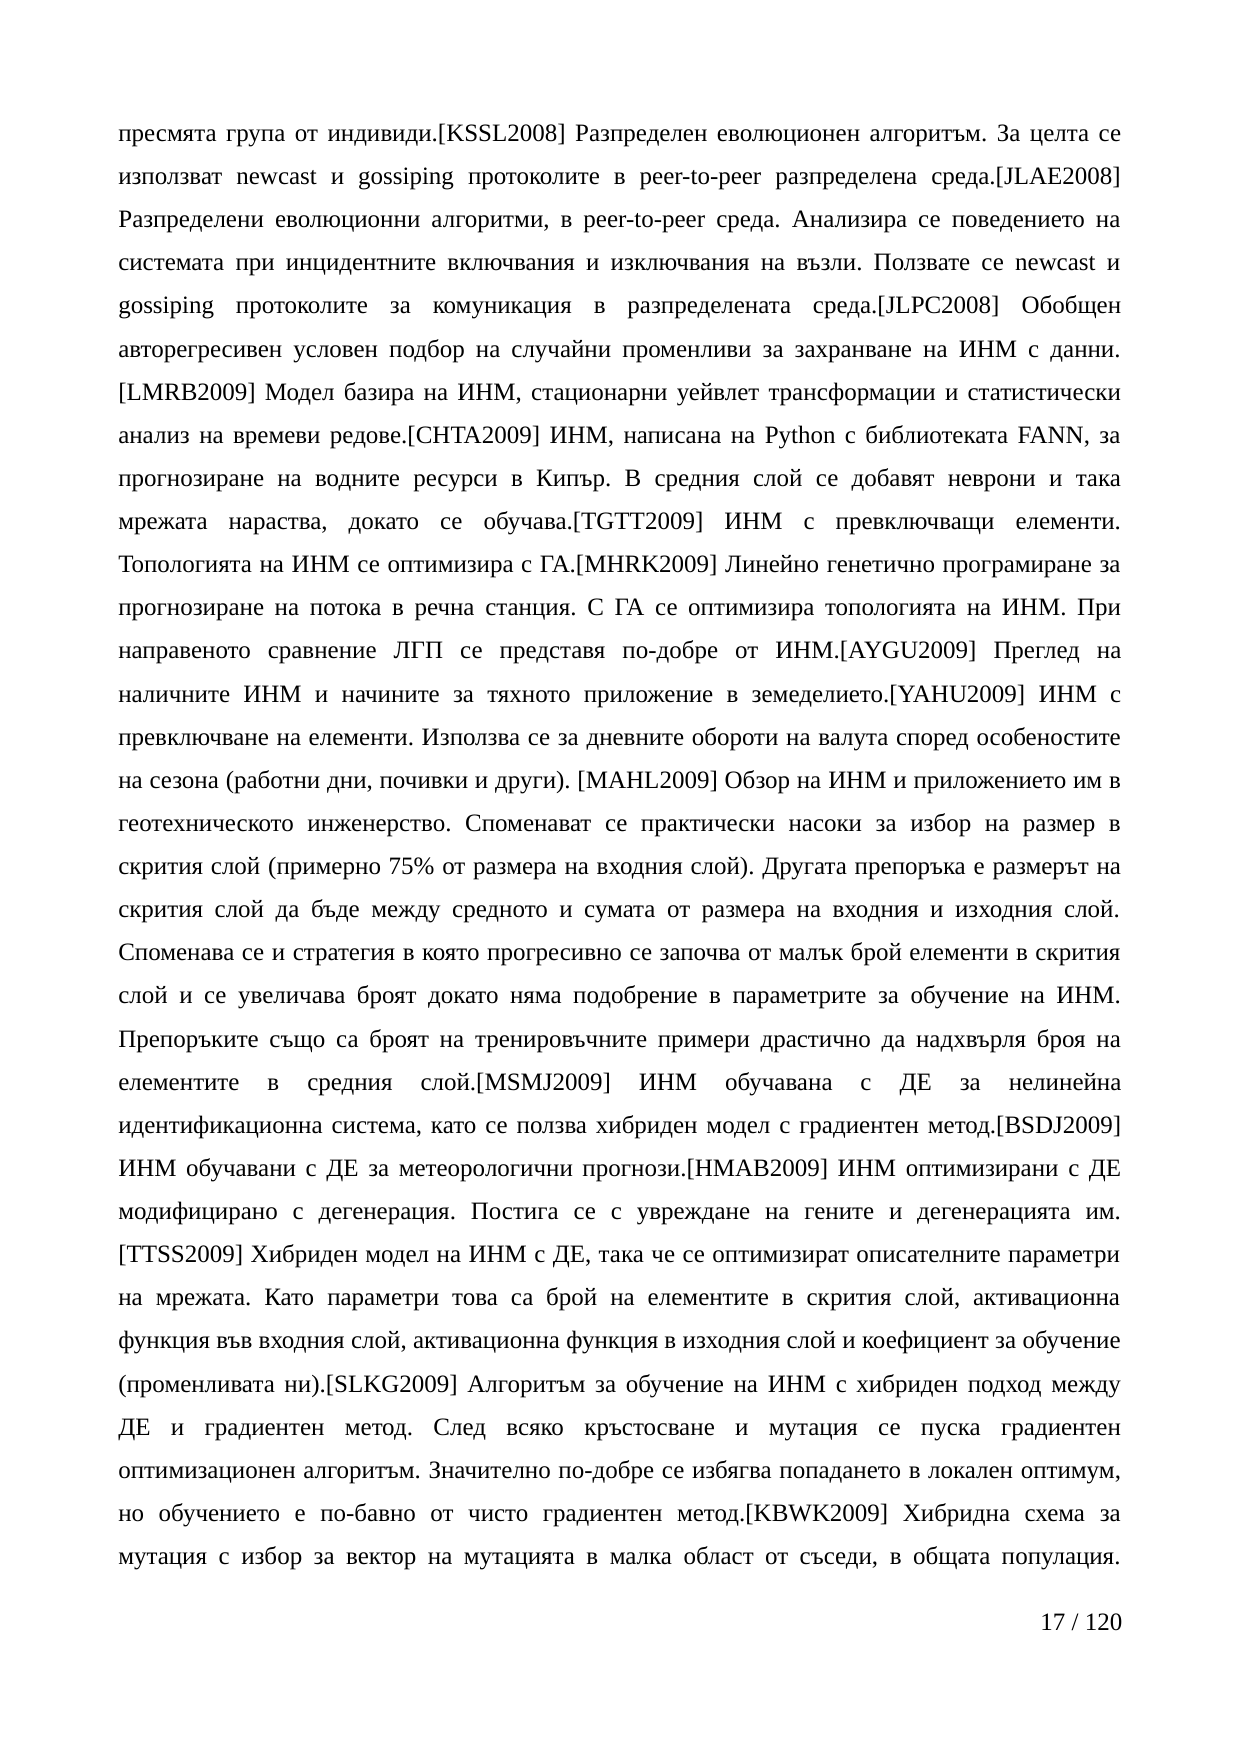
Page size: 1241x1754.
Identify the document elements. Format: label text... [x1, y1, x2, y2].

text пресмята група от индивиди.[KSSL2008] Разпределен еволюционен алгоритъм. За целта се използват newcast и gossiping протоколите в peer-to-peer разпределена среда.[JLAE2008] Разпределени еволюционни алгоритми, в peer-to-peer среда. Анализира се поведението на системата при инцидентните включвания и изключвания на възли. Ползвате се newcast и gossiping протоколите за комуникация в разпределената среда.[JLPC2008] Обобщен авторегресивен условен подбор на случайни променливи за захранване на ИНМ с данни.[LMRB2009] Модел базира на ИНМ, стационарни уейвлет трансформации и статистически анализ на времеви редове.[CHTA2009] ИНМ, написана на Python с библиотеката FANN, за прогнозиране на водните ресурси в Кипър. В средния слой се добавят неврони и така мрежата нараства, докато се обучава.[TGTT2009] ИНМ с превключващи елементи. Топологията на ИНМ се оптимизира с ГА.[MHRK2009] Линейно генетично програмиране за прогнозиране на потока в речна станция. С ГА се оптимизира топологията на ИНМ. При направеното сравнение ЛГП се представя по-добре от ИНМ.[AYGU2009] Преглед на наличните ИНМ и начините за тяхното приложение в земеделието.[YAHU2009] ИНМ с превключване на елементи. Използва се за дневните обороти на валута според особеностите на сезона (работни дни, почивки и други). [MAHL2009] Обзор на ИНМ и приложението им в геотехническото инженерство. Споменават се практически насоки за избор на размер в скрития слой (примерно 75% от размера на входния слой). Другата препоръка е размерът на скрития слой да бъде между средното и сумата от размера на входния и изходния слой. Споменава се и стратегия в която прогресивно се започва от малък брой елементи в скрития слой и се увеличава броят докато няма подобрение в параметрите за обучение на ИНМ. Препоръките също са броят на тренировъчните примери драстично да надхвърля броя на елементите в средния слой.[MSMJ2009] ИНМ обучавана с ДЕ за нелинейна идентификационна система, като се ползва хибриден модел с градиентен метод.[BSDJ2009] ИНМ обучавани с ДЕ за метеорологични прогнози.[HMAB2009] ИНМ оптимизирани с ДЕ модифицирано с дегенерация. Постига се с увреждане на гените и дегенерацията им.[TTSS2009] Хибриден модел на ИНМ с ДЕ, така че се оптимизират описателните параметри на мрежата. Като параметри това са брой на елементите в скрития слой, активационна функция във входния слой, активационна функция в изходния слой и коефициент за обучение (променливата ни).[SLKG2009] Алгоритъм за обучение на ИНМ с хибриден подход между ДЕ и градиентен метод. След всяко кръстосване и мутация се пуска градиентен оптимизационен алгоритъм. Значително по-добре се избягва попадането в локален оптимум, но обучението е по-бавно от чисто градиентен метод.[KBWK2009] Хибридна схема за мутация с избор за вектор на мутацията в малка област от съседи, в общата популация. [118, 118, 1122, 1570]
